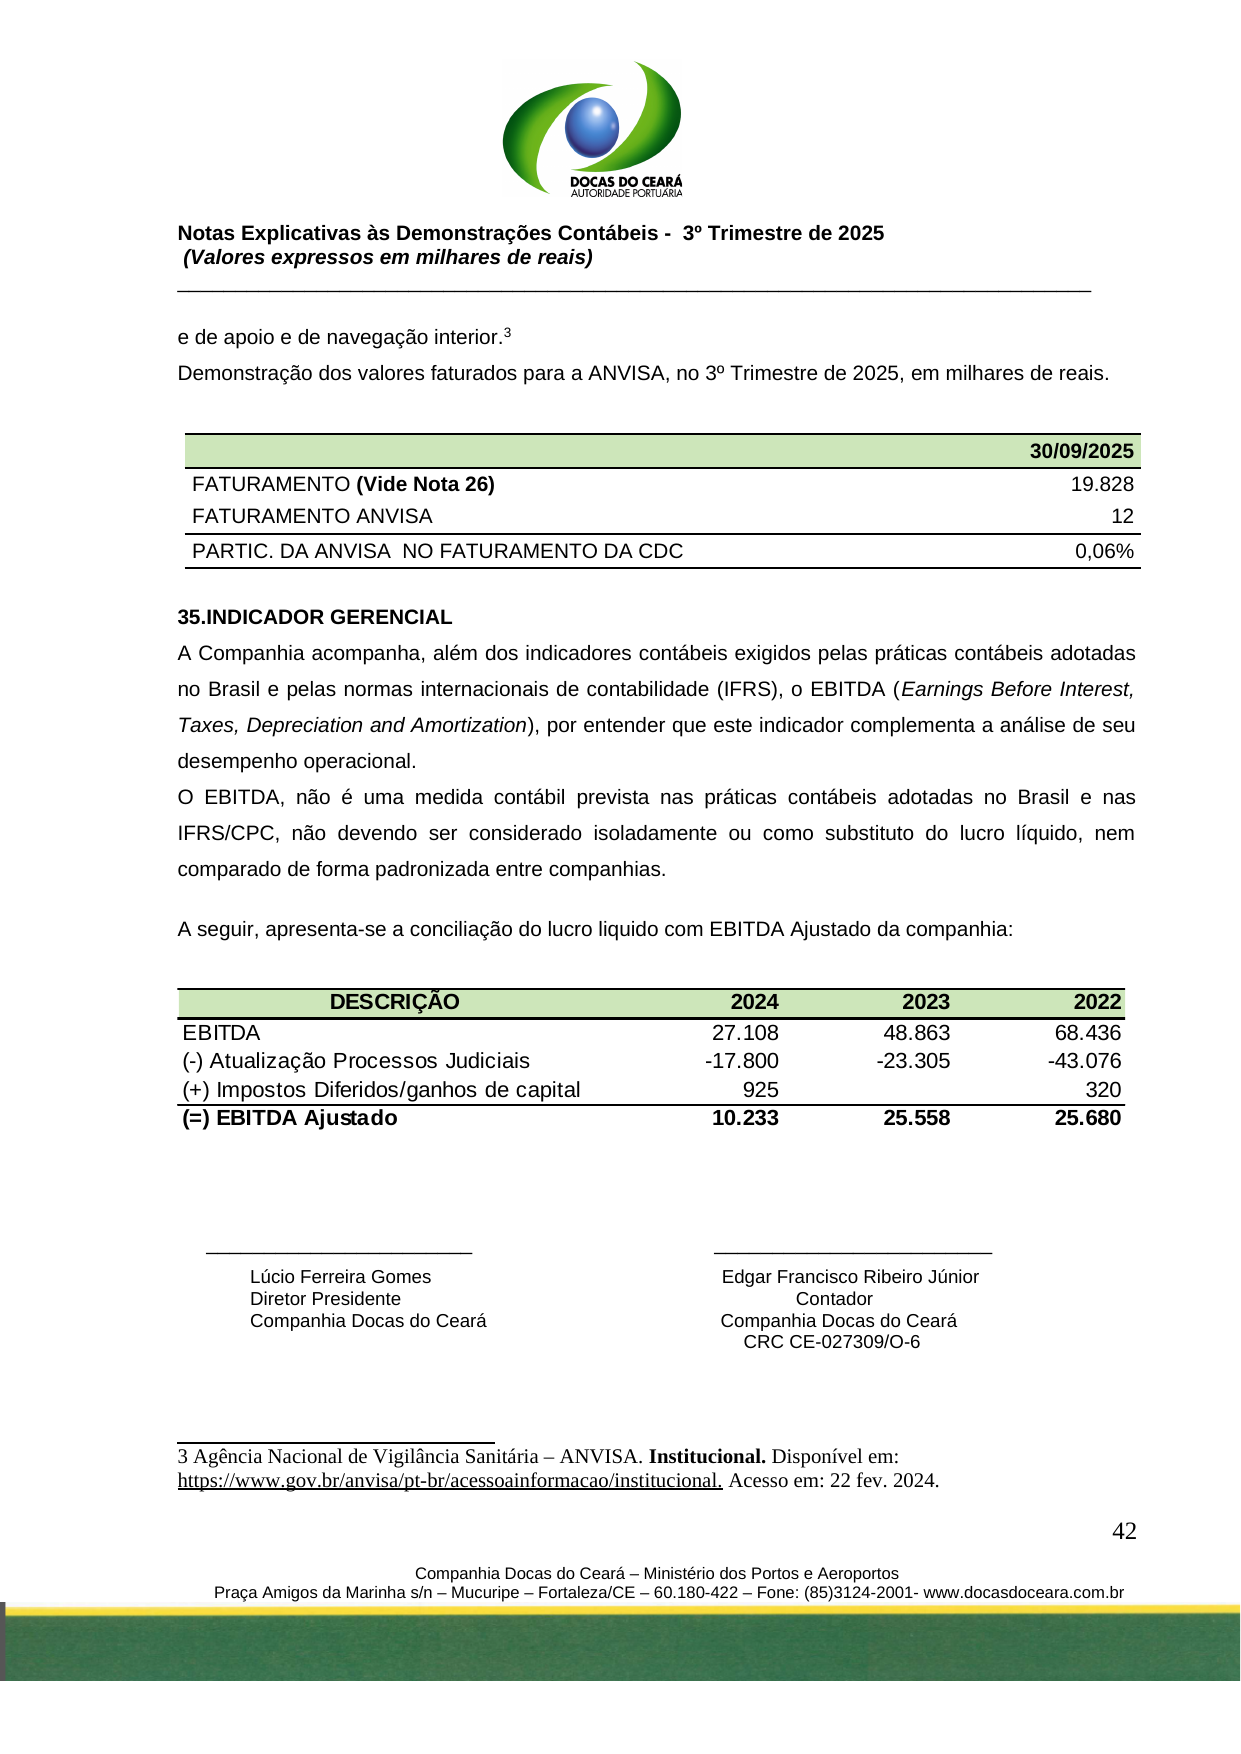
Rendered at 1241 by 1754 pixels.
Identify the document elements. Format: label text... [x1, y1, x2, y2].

table_cell FATURAMENTO ANVISA [185, 499, 894, 533]
text Companhia Docas do Ceará Companhia Docas do Ceará [177, 1309, 1137, 1331]
table_header [185, 435, 894, 467]
text _______________________ ________________________ [177, 1230, 1137, 1254]
text Lúcio Ferreira Gomes Edgar Francisco Ribeiro Júnior [177, 1266, 1137, 1288]
text 35.INDICADOR GERENCIAL [177, 605, 1137, 629]
table_cell PARTIC. DA ANVISA NO FATURAMENTO DA CDC [185, 535, 894, 567]
text Demonstração dos valores faturados para a ANVISA, no 3º Trimestre de 2025, em milhares de reais. [177, 361, 1137, 385]
text A Companhia acompanha, além dos indicadores contábeis exigidos pelas práticas contábeis adotadas no Brasil e pelas normas internacionais de contabilidade (IFRS), o EBITDA (Earnings Before Interest, Taxes, Depreciation and Amortization), por entender que este indicador complementa a análise de seu desempenho operacional. [177, 641, 1137, 773]
text Agência Nacional de Vigilância Sanitária – ANVISA. Institucional. Disponível em: https://www.gov.br/anvisa/pt-br/acessoainformacao/institucional. Acesso em: 22 fev. 2024. [177, 1443, 1137, 1492]
table_header 30/09/2025 [894, 435, 1141, 467]
text Diretor Presidente Contador [177, 1288, 1137, 1309]
table_cell FATURAMENTO (Vide Nota 26) [185, 469, 894, 499]
text O EBITDA, não é uma medida contábil prevista nas práticas contábeis adotadas no Brasil e nas IFRS/CPC, não devendo ser considerado isoladamente ou como substituto do lucro líquido, nem comparado de forma padronizada entre companhias. [177, 785, 1137, 881]
text e de apoio e de navegação interior. [177, 325, 1137, 349]
text A seguir, apresenta-se a conciliação do lucro liquido com EBITDA Ajustado da companhia: [177, 917, 1137, 941]
text CRC CE-027309/O-6 [177, 1331, 1137, 1353]
table_cell 12 [894, 499, 1141, 533]
table_cell 19.828 [894, 469, 1141, 499]
table_cell 0,06% [894, 535, 1141, 567]
